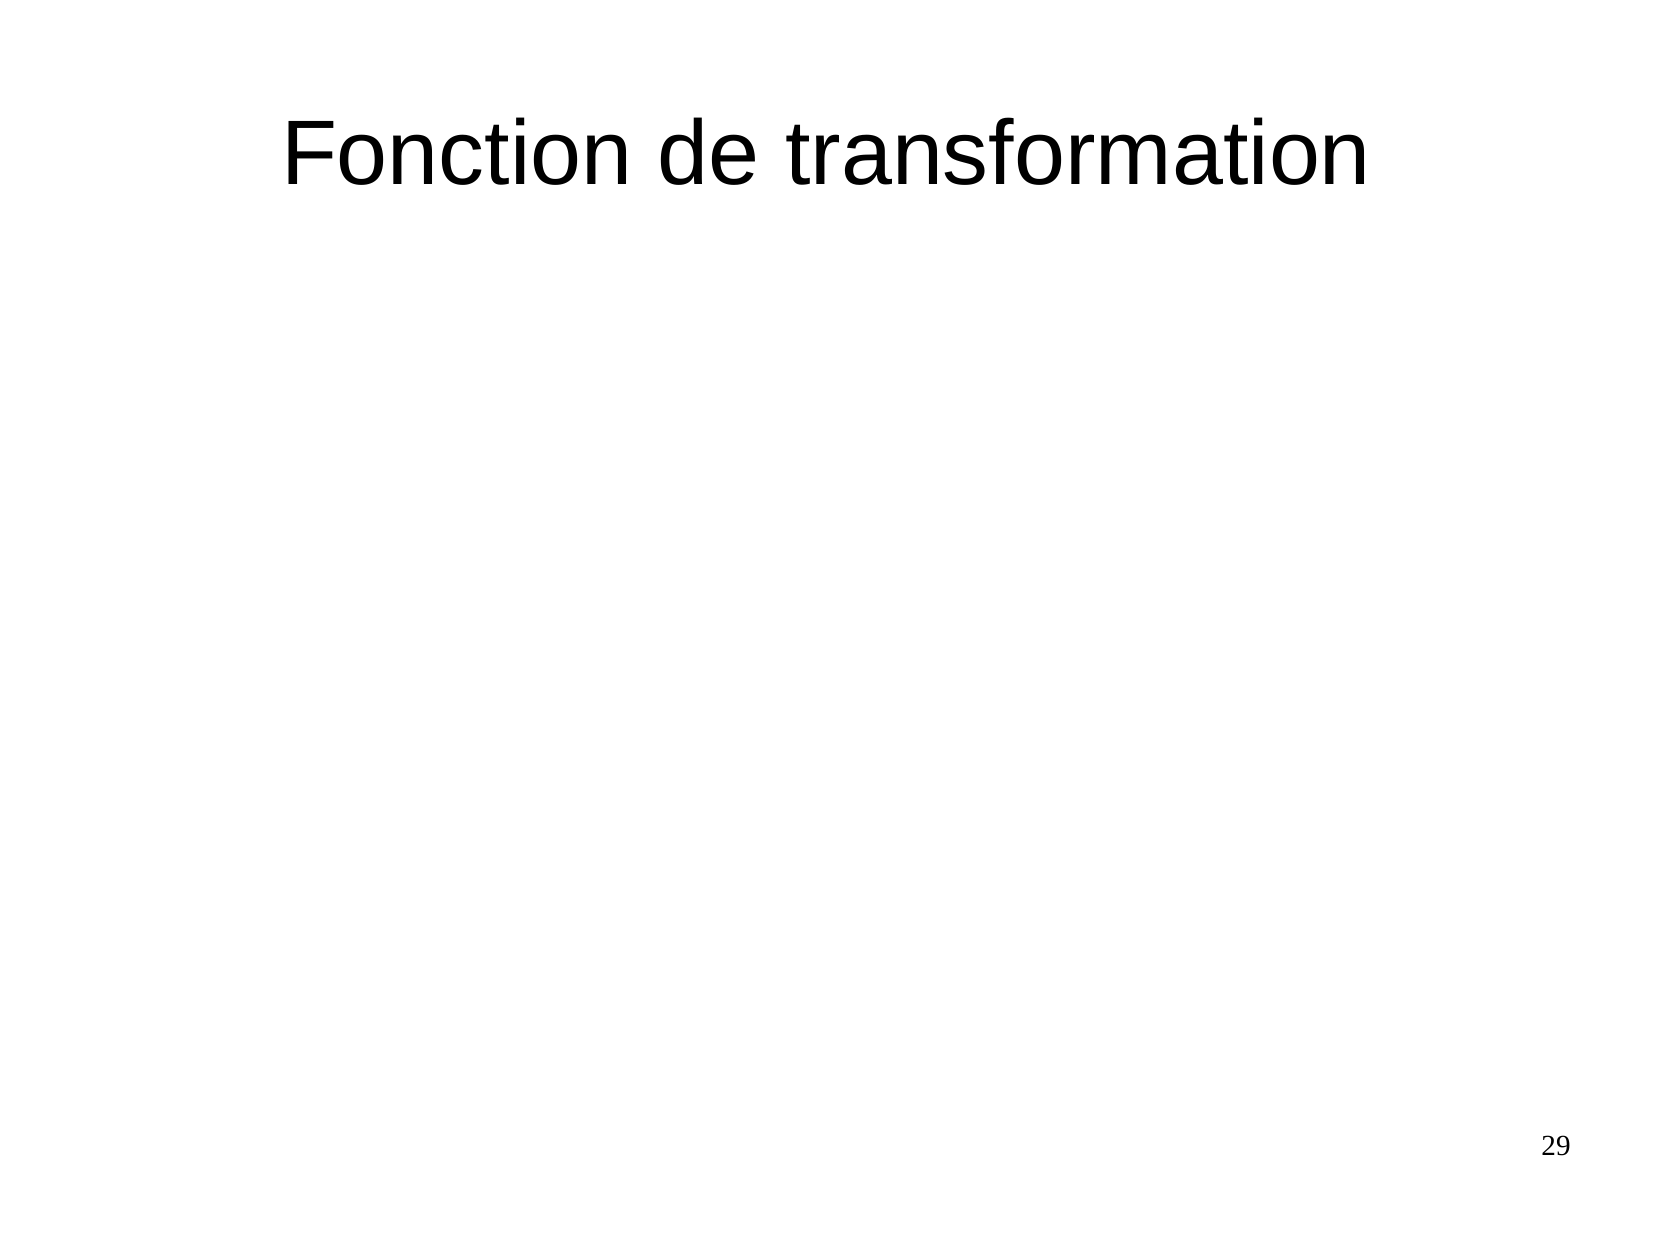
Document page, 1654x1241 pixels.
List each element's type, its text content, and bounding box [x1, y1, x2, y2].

title Fonction de transformation [82, 49, 1571, 257]
